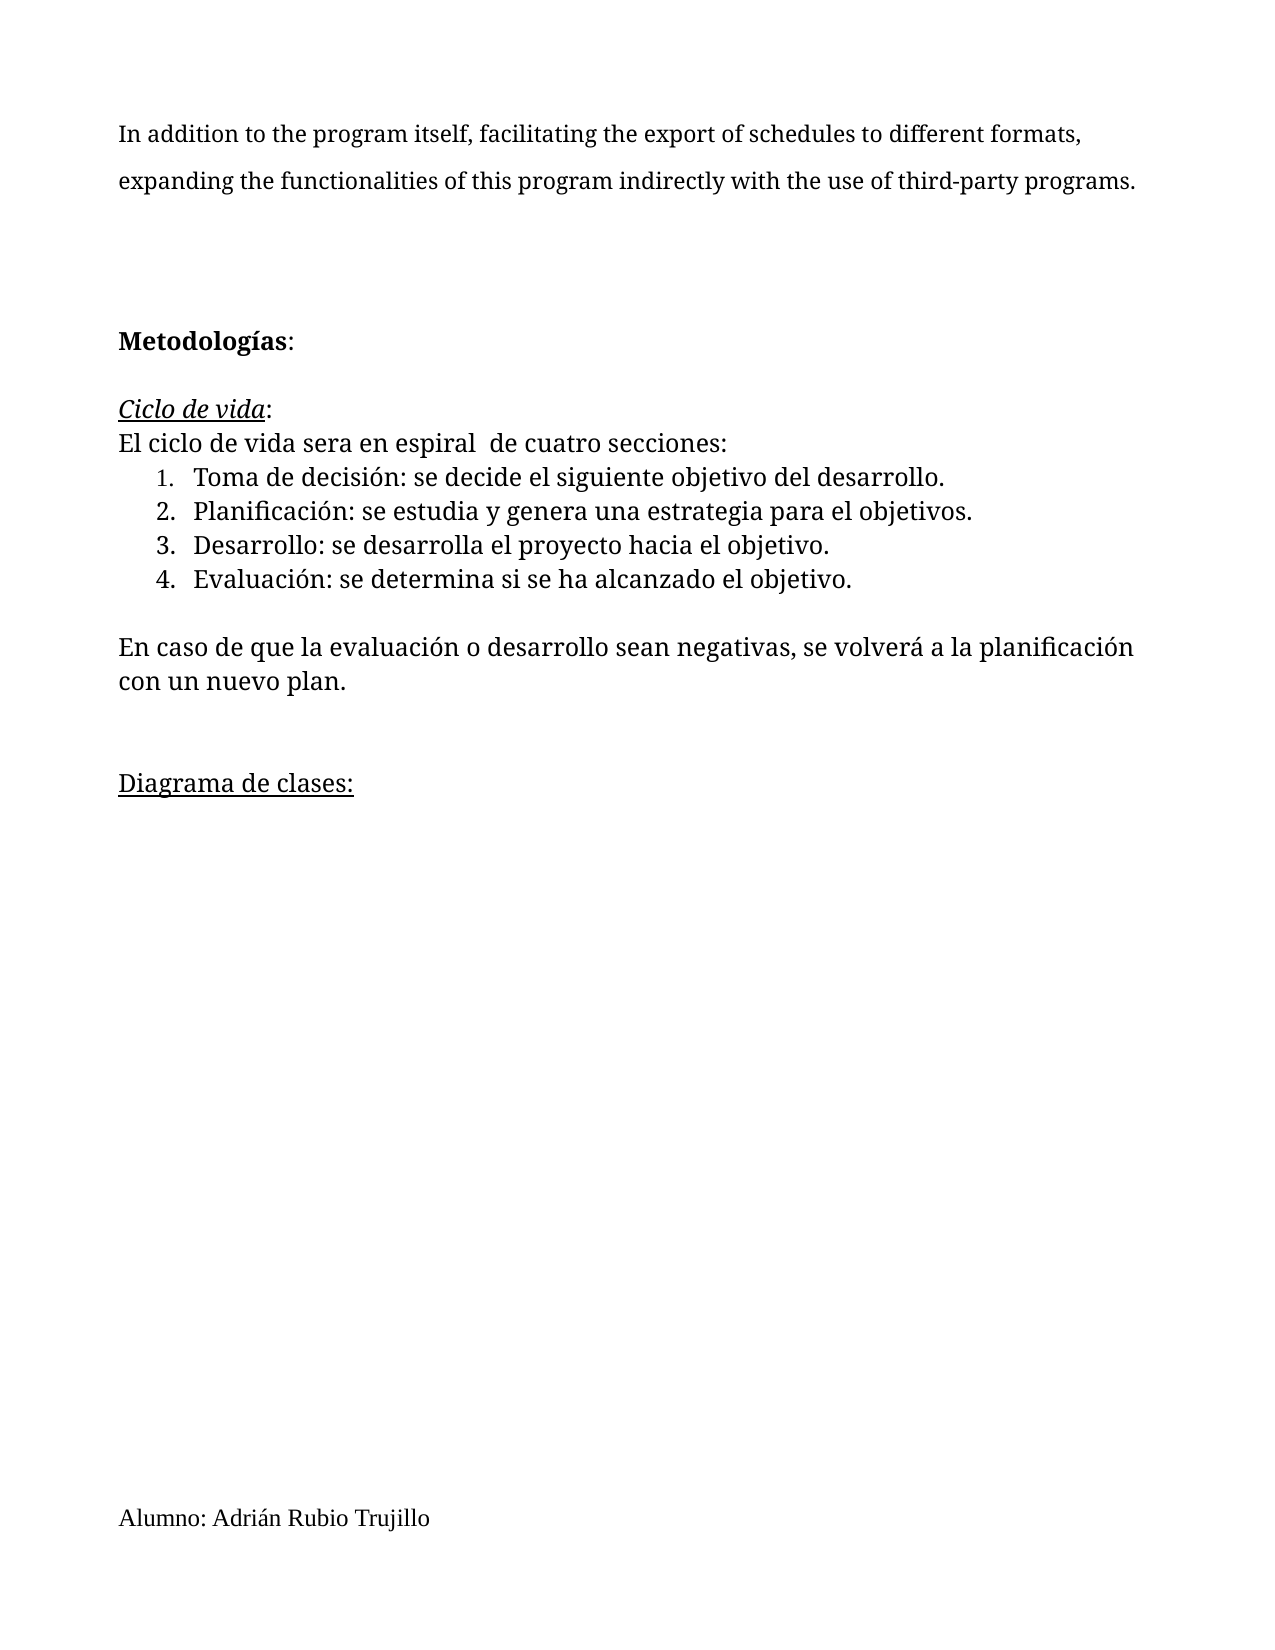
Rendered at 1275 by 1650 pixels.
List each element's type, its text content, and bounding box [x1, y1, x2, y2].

text El ciclo de vida sera en espiral de cuatro secciones: [118, 425, 1157, 459]
text Diagrama de clases: [118, 766, 1157, 800]
text Ciclo de vida: [118, 391, 1157, 425]
list Planificación: se estudia y genera una estrategia para el objetivos. [156, 493, 1157, 527]
text Metodologías: [118, 323, 1157, 357]
list Evaluación: se determina si se ha alcanzado el objetivo. [156, 562, 1157, 596]
text En caso de que la evaluación o desarrollo sean negativas, se volverá a la planificación con un nuevo plan. [118, 630, 1157, 698]
list Toma de decisión: se decide el siguiente objetivo del desarrollo. [156, 459, 1157, 493]
list Desarrollo: se desarrolla el proyecto hacia el objetivo. [156, 527, 1157, 562]
text In addition to the program itself, facilitating the export of schedules to different formats, expanding the functionalities of this program indirectly with the use of third-party programs. [118, 118, 1157, 196]
